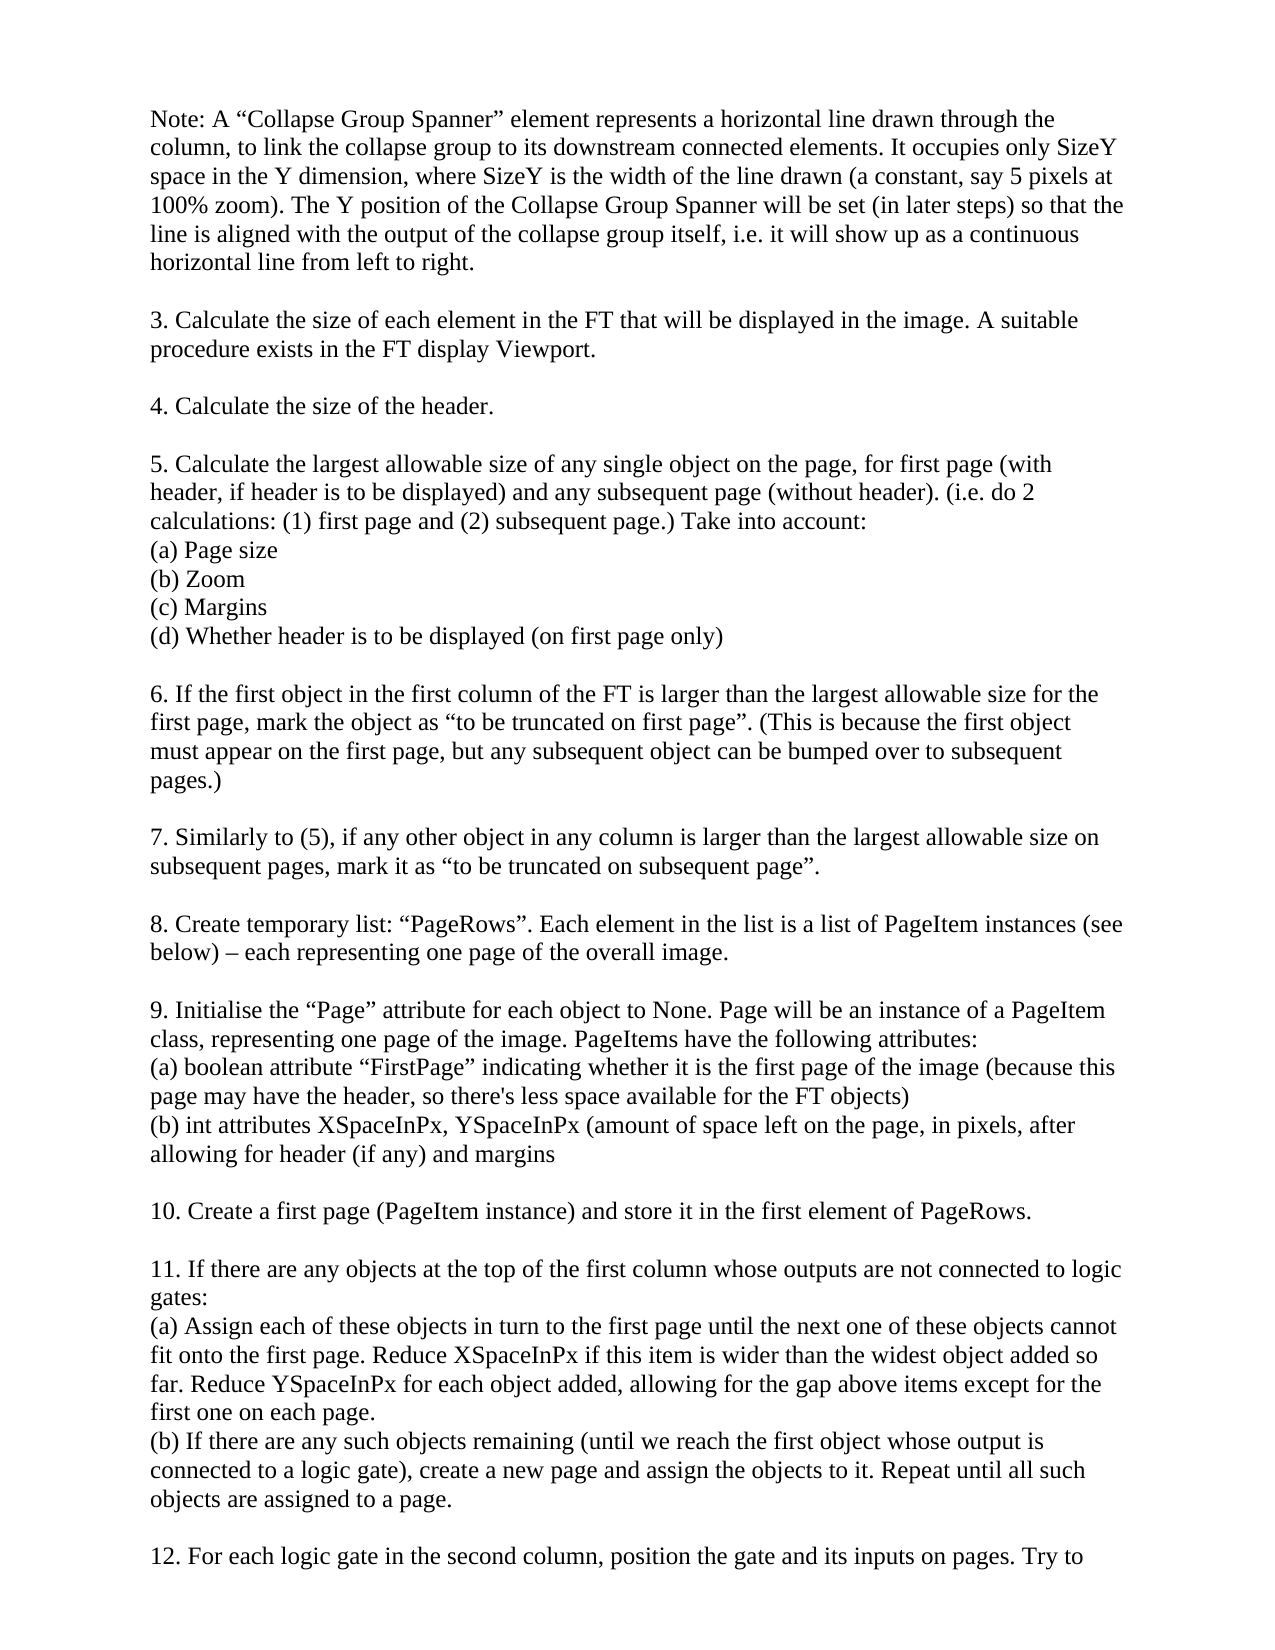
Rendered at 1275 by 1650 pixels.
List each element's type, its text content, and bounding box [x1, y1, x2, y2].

text 5. Calculate the largest allowable size of any single object on the page, for first page (with header, if header is to be displayed) and any subsequent page (without header). (i.e. do 2 calculations: (1) first page and (2) subsequent page.) Take into account: [150, 449, 1125, 535]
text 10. Create a first page (PageItem instance) and store it in the first element of PageRows. [150, 1196, 1125, 1225]
text (b) Zoom [150, 564, 1125, 592]
text 7. Similarly to (5), if any other object in any column is larger than the largest allowable size on subsequent pages, mark it as “to be truncated on subsequent page”. [150, 822, 1125, 880]
text (c) Margins [150, 592, 1125, 621]
text 3. Calculate the size of each element in the FT that will be displayed in the image. A suitable procedure exists in the FT display Viewport. [150, 305, 1125, 362]
text (b) If there are any such objects remaining (until we reach the first object whose output is connected to a logic gate), create a new page and assign the objects to it. Repeat until all such objects are assigned to a page. [150, 1426, 1125, 1512]
text (d) Whether header is to be displayed (on first page only) [150, 621, 1125, 650]
text 12. For each logic gate in the second column, position the gate and its inputs on pages. Try to [150, 1541, 1125, 1570]
text Note: A “Collapse Group Spanner” element represents a horizontal line drawn through the column, to link the collapse group to its downstream connected elements. It occupies only SizeY space in the Y dimension, where SizeY is the width of the line drawn (a constant, say 5 pixels at 100% zoom). The Y position of the Collapse Group Spanner will be set (in later steps) so that the line is aligned with the output of the collapse group itself, i.e. it will show up as a continuous horizontal line from left to right. [150, 104, 1125, 276]
text 9. Initialise the “Page” attribute for each object to None. Page will be an instance of a PageItem class, representing one page of the image. PageItems have the following attributes: [150, 995, 1125, 1052]
text (a) Assign each of these objects in turn to the first page until the next one of these objects cannot fit onto the first page. Reduce XSpaceInPx if this item is wider than the widest object added so far. Reduce YSpaceInPx for each object added, allowing for the gap above items except for the first one on each page. [150, 1311, 1125, 1426]
text 11. If there are any objects at the top of the first column whose outputs are not connected to logic gates: [150, 1254, 1125, 1311]
text 8. Create temporary list: “PageRows”. Each element in the list is a list of PageItem instances (see below) – each representing one page of the overall image. [150, 909, 1125, 966]
text 4. Calculate the size of the header. [150, 391, 1125, 420]
text (a) boolean attribute “FirstPage” indicating whether it is the first page of the image (because this page may have the header, so there's less space available for the FT objects) [150, 1052, 1125, 1110]
text (b) int attributes XSpaceInPx, YSpaceInPx (amount of space left on the page, in pixels, after allowing for header (if any) and margins [150, 1110, 1125, 1167]
text (a) Page size [150, 535, 1125, 564]
text 6. If the first object in the first column of the FT is larger than the largest allowable size for the first page, mark the object as “to be truncated on first page”. (This is because the first object must appear on the first page, but any subsequent object can be bumped over to subsequent pages.) [150, 679, 1125, 794]
